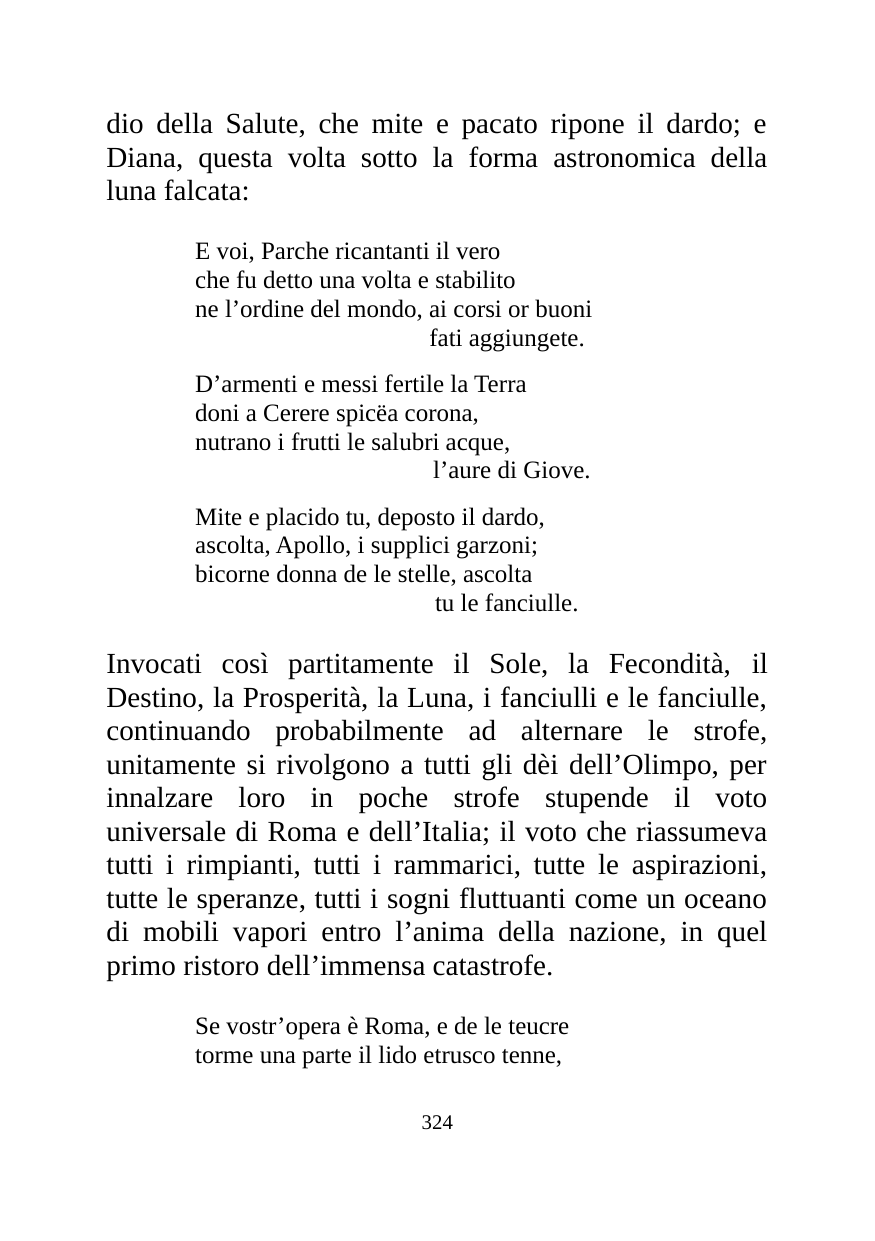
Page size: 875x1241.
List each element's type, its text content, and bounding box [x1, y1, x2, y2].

text doni a Cerere spicëa corona, [195, 398, 768, 427]
text nutrano i frutti le salubri acque, [195, 427, 768, 455]
text fati aggiungete. [429, 323, 768, 351]
text dio della Salute, che mite e pacato ripone il dardo; e Diana, questa volta sotto la forma astronomica della luna falcata: [106, 106, 768, 207]
text che fu detto una volta e stabilito [195, 265, 768, 294]
text l’aure di Giove. [433, 455, 768, 484]
text Mite e placido tu, deposto il dardo, [195, 502, 768, 531]
text Invocati così partitamente il Sole, la Fecondità, il Destino, la Prosperità, la Luna, i fanciulli e le fanciulle, continuando probabilmente ad alternare le strofe, unitamente si rivolgono a tutti gli dèi dell’Olimpo, per innalzare loro in poche strofe stupende il voto universale di Roma e dell’Italia; il voto che riassumeva tutti i rimpianti, tutti i rammarici, tutte le aspirazioni, tutte le speranze, tutti i sogni fluttuanti come un oceano di mobili vapori entro l’anima della nazione, in quel primo ristoro dell’immensa catastrofe. [106, 646, 768, 982]
text ne l’ordine del mondo, ai corsi or buoni [195, 294, 768, 323]
text Se vostr’opera è Roma, e de le teucre [195, 1011, 768, 1040]
text D’armenti e messi fertile la Terra [195, 369, 768, 398]
text tu le fanciulle. [435, 588, 768, 617]
text torme una parte il lido etrusco tenne, [195, 1040, 768, 1069]
text ascolta, Apollo, i supplici garzoni; [195, 531, 768, 559]
text bicorne donna de le stelle, ascolta [195, 559, 768, 588]
text E voi, Parche ricantanti il vero [195, 236, 768, 265]
